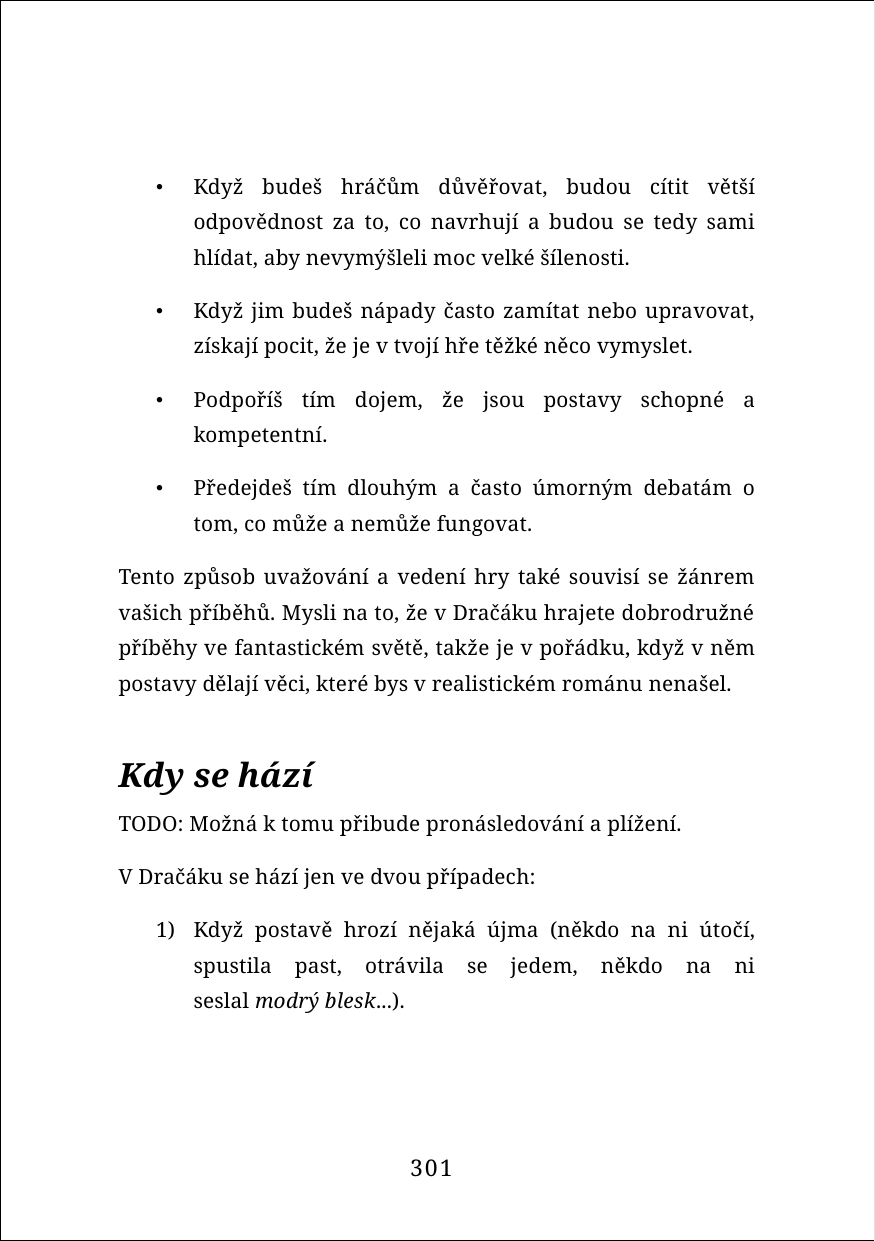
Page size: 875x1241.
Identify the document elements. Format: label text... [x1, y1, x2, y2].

text V Dračáku se hází jen ve dvou případech: [118, 862, 756, 891]
text TODO: Možná k tomu přibude pronásledování a plížení. [118, 809, 756, 837]
list Předejdeš tím dlouhým a často úmorným debatám o tom, co může a nemůže fungovat. [156, 473, 756, 537]
list Podpoříš tím dojem, že jsou postavy schopné a kompetentní. [156, 385, 756, 449]
list Když budeš hráčům důvěřovat, budou cítit větší odpovědnost za to, co navrhují a budou se tedy sami hlídat, aby nevymýšleli moc velké šílenosti. [156, 172, 756, 271]
text Tento způsob uvažování a vedení hry také souvisí se žánrem vašich příběhů. Mysli na to, že v Dračáku hrajete dobrodružné příběhy ve fantastickém světě, takže je v pořádku, když v něm postavy dělají věci, které bys v realistickém románu nenašel. [118, 562, 756, 697]
subtitle Kdy se hází [118, 752, 756, 797]
list Když jim budeš nápady často zamítat nebo upravovat, získají pocit, že je v tvojí hře těžké něco vymyslet. [156, 296, 756, 360]
list Když postavě hrozí nějaká újma (někdo na ni útočí, spustila past, otrávila se jedem, někdo na ni seslal modrý blesk...). [156, 915, 756, 1015]
